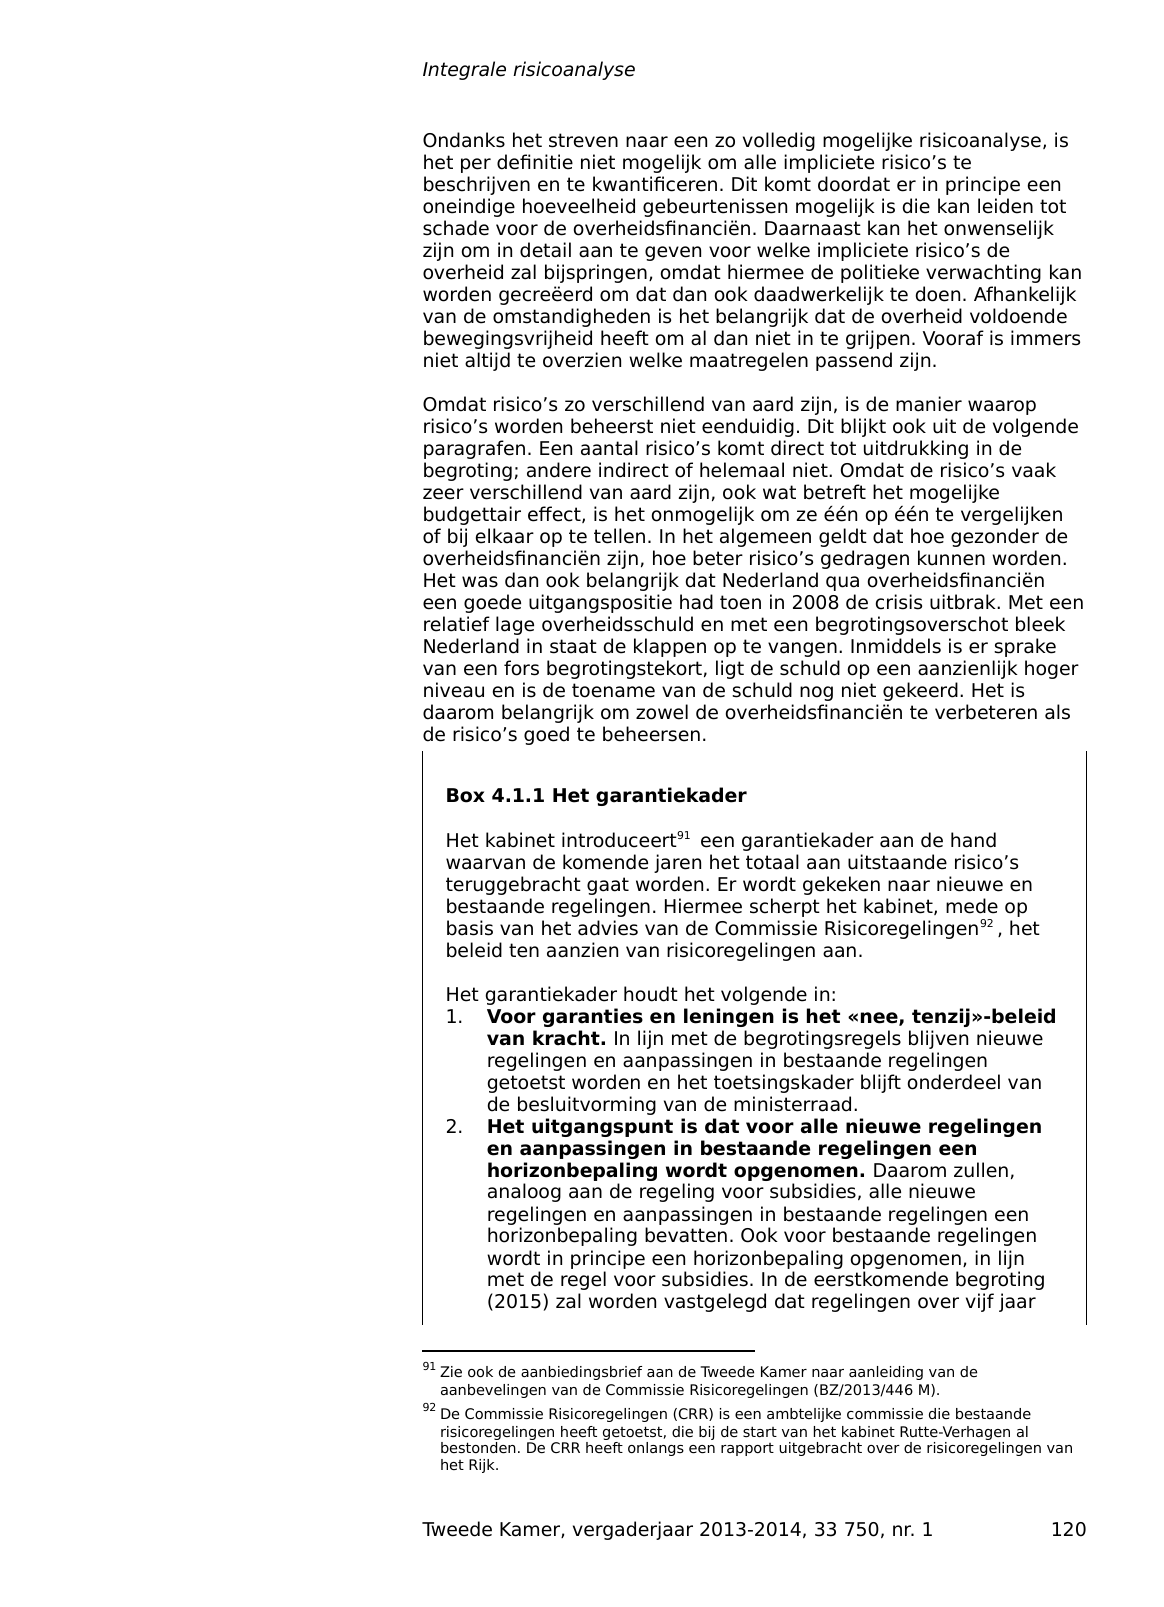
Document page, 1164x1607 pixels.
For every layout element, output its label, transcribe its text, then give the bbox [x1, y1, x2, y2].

table_header Box 4.1.1 Het garantiekader Het kabinet introduceert een garantiekader aan de hand waarvan de komende jaren het totaal aan uitstaande risico’s teruggebracht gaat worden. Er wordt gekeken naar nieuwe en bestaande regelingen. Hiermee scherpt het kabinet, mede op basis van het advies van de Commissie Risicoregelingen, het beleid ten aanzien van risicoregelingen aan. Het garantiekader houdt het volgende in: 1. Voor garanties en leningen is het «nee, tenzij»-beleid van kracht. In lijn met de begrotingsregels blijven nieuwe regelingen en aanpassingen in bestaande regelingen getoetst worden en het toetsingskader blijft onderdeel van de besluitvorming van de ministerraad. 2. Het uitgangspunt is dat voor alle nieuwe regelingen en aanpassingen in bestaande regelingen een horizonbepaling wordt opgenomen. Daarom zullen, analoog aan de regeling voor subsidies, alle nieuwe regelingen en aanpassingen in bestaande regelingen een horizonbepaling bevatten. Ook voor bestaande regelingen wordt in principe een horizonbepaling opgenomen, in lijn met de regel voor subsidies. In de eerstkomende begroting (2015) zal worden vastgelegd dat regelingen over vijf jaar [423, 751, 1086, 1325]
text Omdat risico’s zo verschillend van aard zijn, is de manier waarop risico’s worden beheerst niet eenduidig. Dit blijkt ook uit de volgende paragrafen. Een aantal risico’s komt direct tot uitdrukking in de begroting; andere indirect of helemaal niet. Omdat de risico’s vaak zeer verschillend van aard zijn, ook wat betreft het mogelijke budgettair effect, is het onmogelijk om ze één op één te vergelijken of bij elkaar op te tellen. In het algemeen geldt dat hoe gezonder de overheidsfinanciën zijn, hoe beter risico’s gedragen kunnen worden. Het was dan ook belangrijk dat Nederland qua overheidsfinanciën een goede uitgangspositie had toen in 2008 de crisis uitbrak. Met een relatief lage overheidsschuld en met een begrotingsoverschot bleek Nederland in staat de klappen op te vangen. Inmiddels is er sprake van een fors begrotingstekort, ligt de schuld op een aanzienlijk hoger niveau en is de toename van de schuld nog niet gekeerd. Het is daarom belangrijk om zowel de overheidsfinanciën te verbeteren als de risico’s goed te beheersen. [422, 394, 1087, 746]
text Ondanks het streven naar een zo volledig mogelijke risicoanalyse, is het per definitie niet mogelijk om alle impliciete risico’s te beschrijven en te kwantificeren. Dit komt doordat er in principe een oneindige hoeveelheid gebeurtenissen mogelijk is die kan leiden tot schade voor de overheidsfinanciën. Daarnaast kan het onwenselijk zijn om in detail aan te geven voor welke impliciete risico’s de overheid zal bijspringen, omdat hiermee de politieke verwachting kan worden gecreëerd om dat dan ook daadwerkelijk te doen. Afhankelijk van de omstandigheden is het belangrijk dat de overheid voldoende bewegingsvrijheid heeft om al dan niet in te grijpen. Vooraf is immers niet altijd te overzien welke maatregelen passend zijn. [422, 130, 1087, 372]
